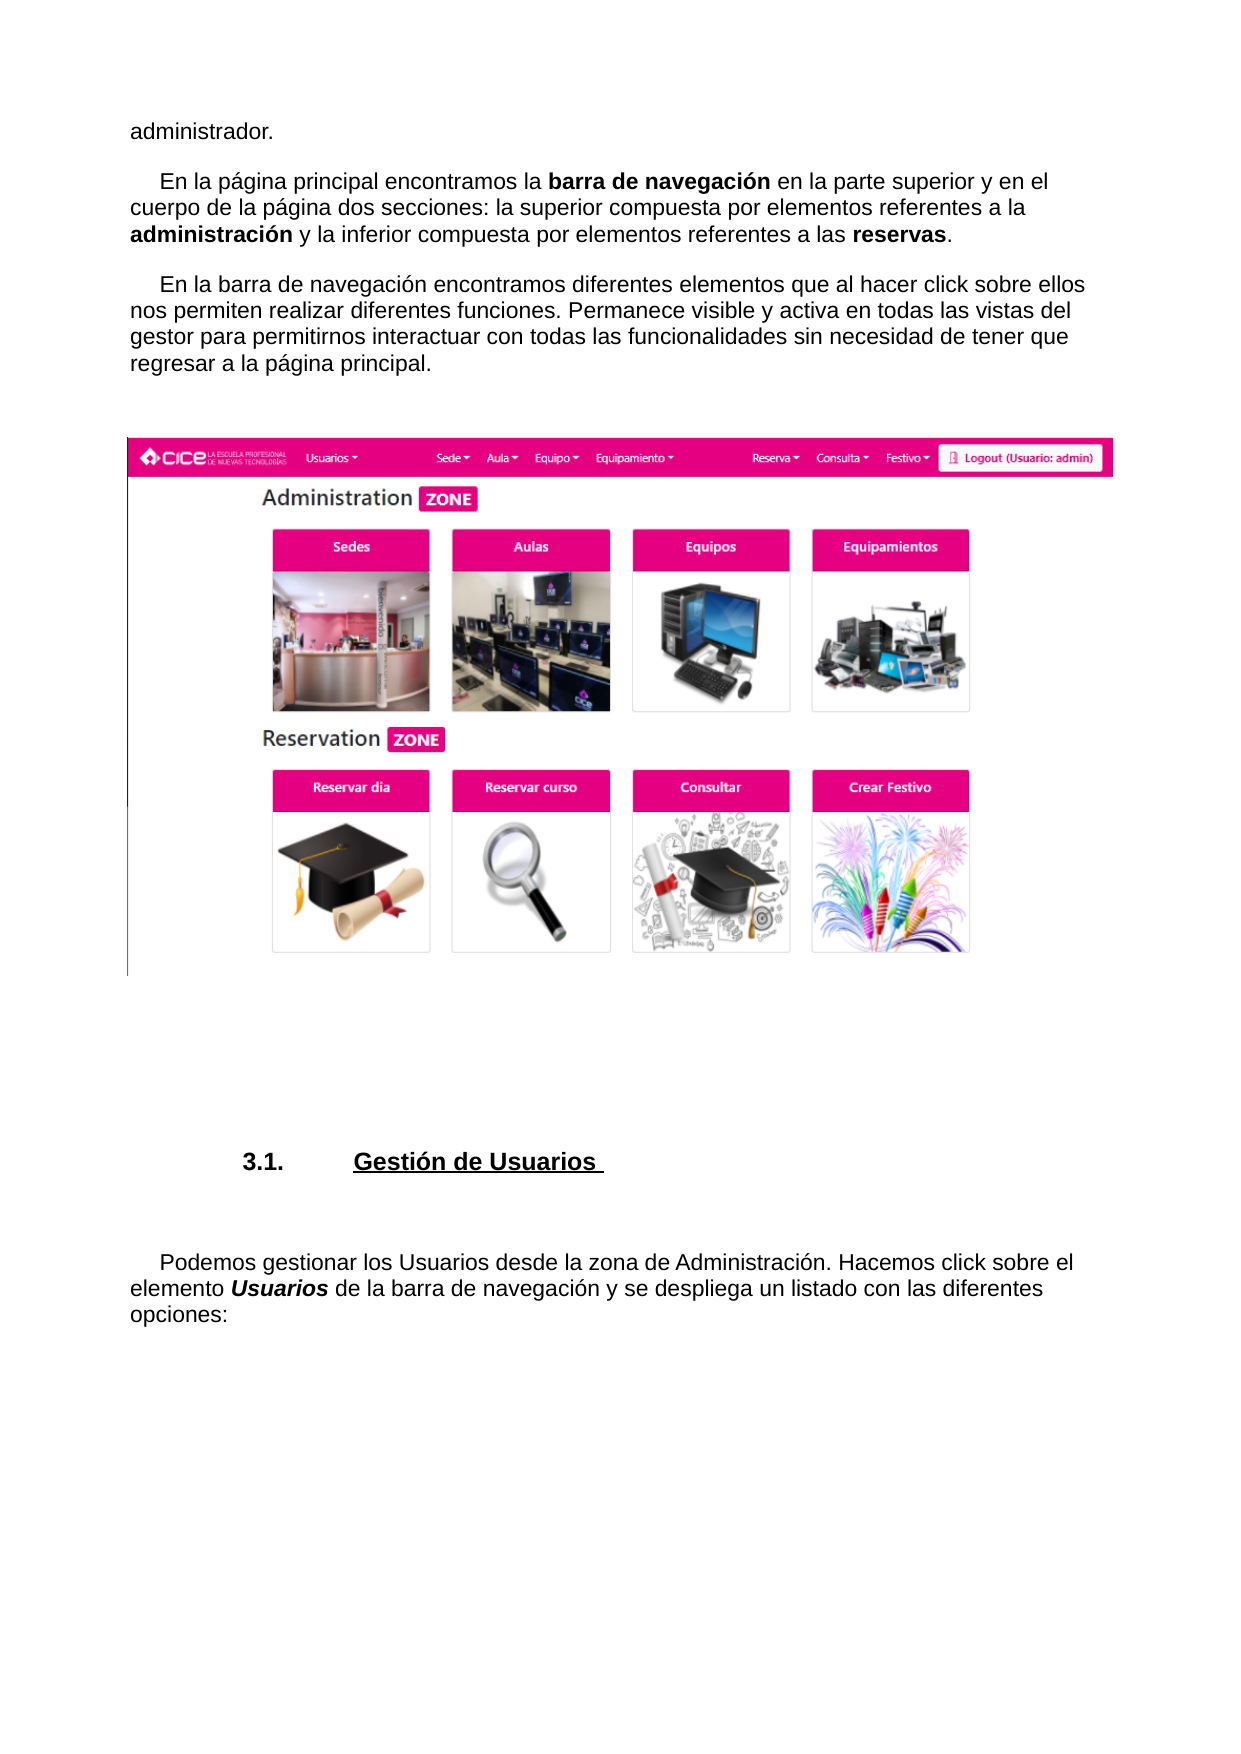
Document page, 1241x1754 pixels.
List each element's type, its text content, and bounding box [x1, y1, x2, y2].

text En la página principal encontramos la barra de navegación en la parte superior y en el cuerpo de la página dos secciones: la superior compuesta por elementos referentes a la administración y la inferior compuesta por elementos referentes a las reservas. [130, 168, 1116, 247]
list Gestión de Usuarios [242, 1147, 1122, 1175]
text administrador. [130, 118, 1116, 144]
picture [127, 437, 1114, 976]
text En la barra de navegación encontramos diferentes elementos que al hacer click sobre ellos nos permiten realizar diferentes funciones. Permanece visible y activa en todas las vistas del gestor para permitirnos interactuar con todas las funcionalidades sin necesidad de tener que regresar a la página principal. [130, 271, 1116, 376]
text Podemos gestionar los Usuarios desde la zona de Administración. Hacemos click sobre el elemento Usuarios de la barra de navegación y se despliega un listado con las diferentes opciones: [130, 1249, 1116, 1328]
